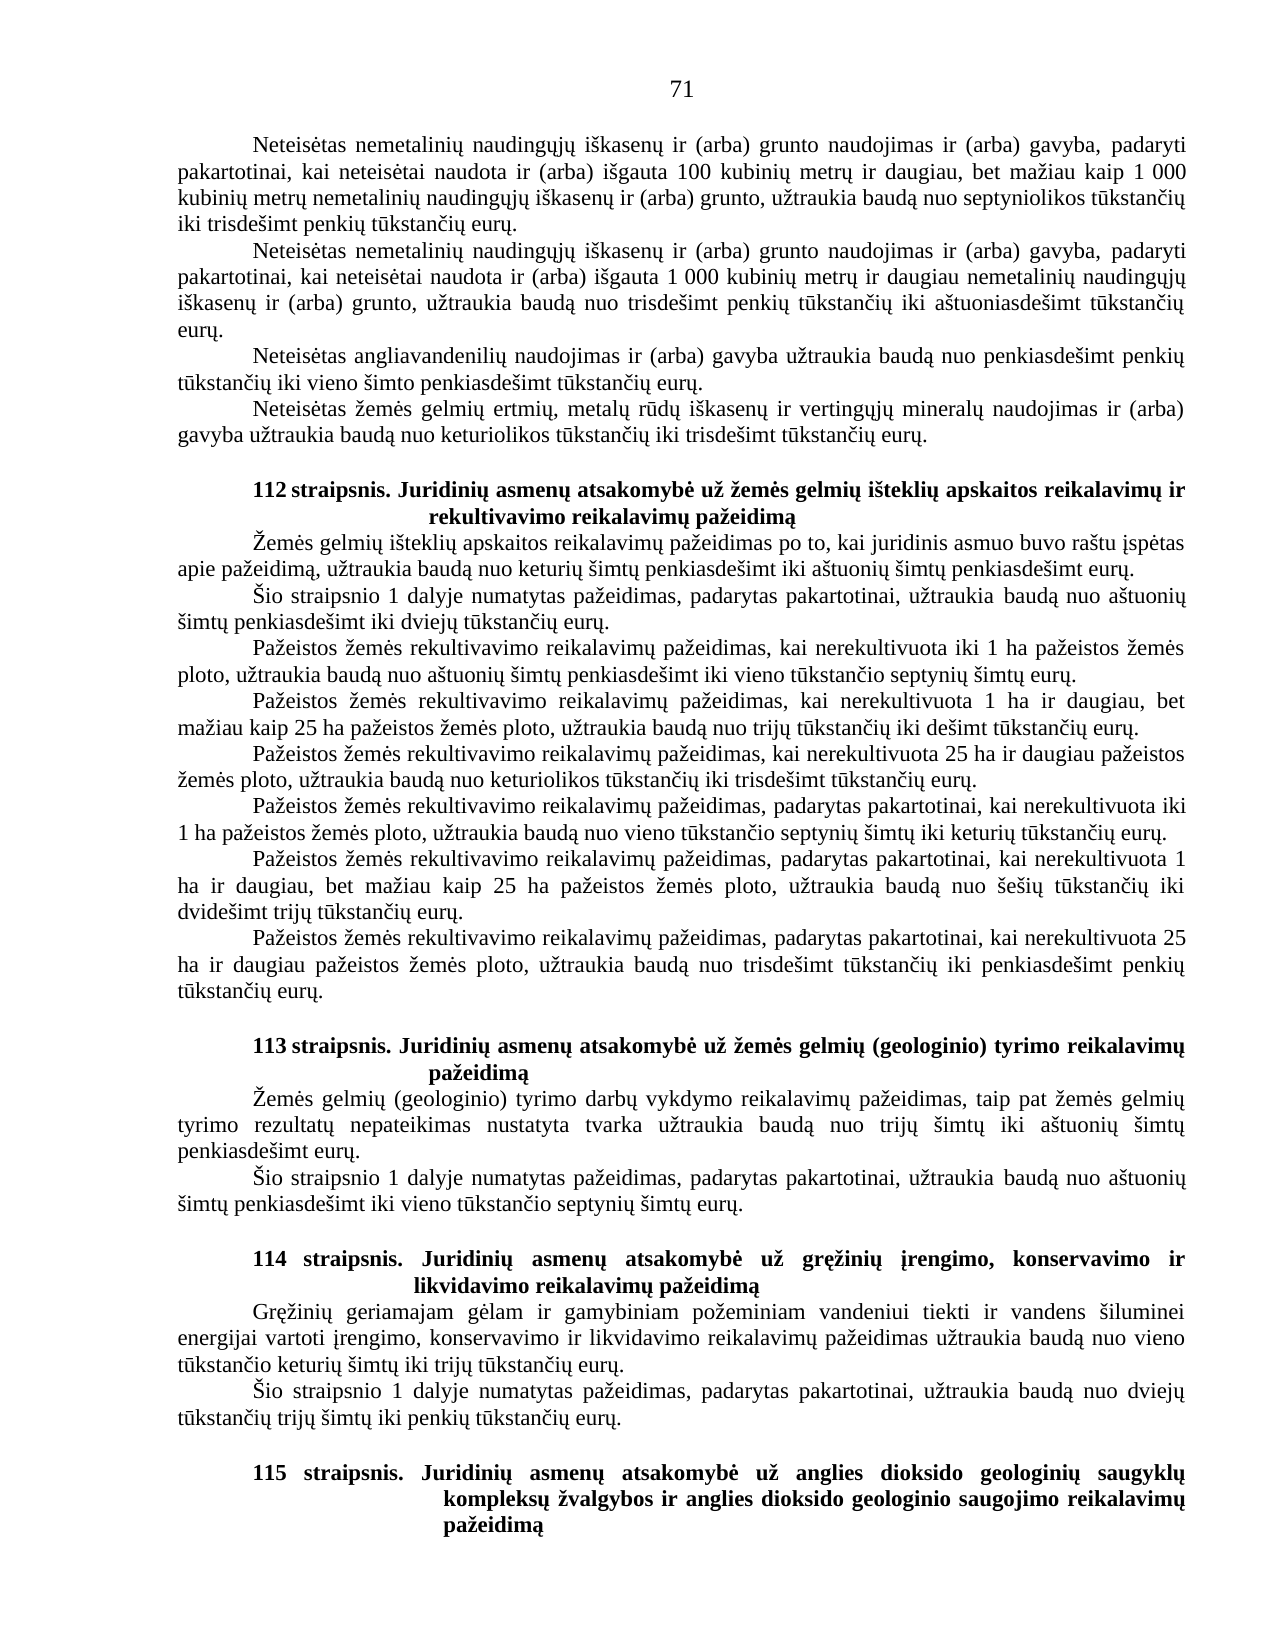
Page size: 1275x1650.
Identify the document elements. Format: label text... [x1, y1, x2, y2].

text Žemės gelmių (geologinio) tyrimo darbų vykdymo reikalavimų pažeidimas, taip pat žemės gelmių tyrimo rezultatų nepateikimas nustatyta tvarka užtraukia baudą nuo trijų šimtų iki aštuonių šimtų penkiasdešimt eurų. [177, 1085, 1186, 1164]
text Gręžinių geriamajam gėlam ir gamybiniam požeminiam vandeniui tiekti ir vandens šiluminei energijai vartoti įrengimo, konservavimo ir likvidavimo reikalavimų pažeidimas užtraukia baudą nuo vieno tūkstančio keturių šimtų iki trijų tūkstančių eurų. [177, 1298, 1186, 1377]
text Neteisėtas nemetalinių naudingųjų iškasenų ir (arba) grunto naudojimas ir (arba) gavyba, padaryti pakartotinai, kai neteisėtai naudota ir (arba) išgauta 100 kubinių metrų ir daugiau, bet mažiau kaip 1 000 kubinių metrų nemetalinių naudingųjų iškasenų ir (arba) grunto, užtraukia baudą nuo septyniolikos tūkstančių iki trisdešimt penkių tūkstančių eurų. [177, 131, 1186, 237]
text Šio straipsnio 1 dalyje numatytas pažeidimas, padarytas pakartotinai, užtraukia baudą nuo aštuonių šimtų penkiasdešimt iki dviejų tūkstančių eurų. [177, 582, 1186, 634]
text Neteisėtas žemės gelmių ertmių, metalų rūdų iškasenų ir vertingųjų mineralų naudojimas ir (arba) gavyba užtraukia baudą nuo keturiolikos tūkstančių iki trisdešimt tūkstančių eurų. [177, 395, 1186, 448]
text Pažeistos žemės rekultivavimo reikalavimų pažeidimas, padarytas pakartotinai, kai nerekultivuota 25 ha ir daugiau pažeistos žemės ploto, užtraukia baudą nuo trisdešimt tūkstančių iki penkiasdešimt penkių tūkstančių eurų. [177, 924, 1186, 1003]
text Šio straipsnio 1 dalyje numatytas pažeidimas, padarytas pakartotinai, užtraukia baudą nuo dviejų tūkstančių trijų šimtų iki penkių tūkstančių eurų. [177, 1377, 1186, 1430]
text 114 straipsnis. Juridinių asmenų atsakomybė už gręžinių įrengimo, konservavimo ir likvidavimo reikalavimų pažeidimą [252, 1245, 1186, 1298]
text Pažeistos žemės rekultivavimo reikalavimų pažeidimas, kai nerekultivuota 1 ha ir daugiau, bet mažiau kaip 25 ha pažeistos žemės ploto, užtraukia baudą nuo trijų tūkstančių iki dešimt tūkstančių eurų. [177, 687, 1186, 740]
text Pažeistos žemės rekultivavimo reikalavimų pažeidimas, kai nerekultivuota 25 ha ir daugiau pažeistos žemės ploto, užtraukia baudą nuo keturiolikos tūkstančių iki trisdešimt tūkstančių eurų. [177, 740, 1186, 793]
text Neteisėtas nemetalinių naudingųjų iškasenų ir (arba) grunto naudojimas ir (arba) gavyba, padaryti pakartotinai, kai neteisėtai naudota ir (arba) išgauta 1 000 kubinių metrų ir daugiau nemetalinių naudingųjų iškasenų ir (arba) grunto, užtraukia baudą nuo trisdešimt penkių tūkstančių iki aštuoniasdešimt tūkstančių eurų. [177, 237, 1186, 342]
text Pažeistos žemės rekultivavimo reikalavimų pažeidimas, padarytas pakartotinai, kai nerekultivuota iki 1 ha pažeistos žemės ploto, užtraukia baudą nuo vieno tūkstančio septynių šimtų iki keturių tūkstančių eurų. [177, 793, 1186, 845]
text 112 straipsnis. Juridinių asmenų atsakomybė už žemės gelmių išteklių apskaitos reikalavimų ir rekultivavimo reikalavimų pažeidimą [252, 476, 1186, 529]
text Žemės gelmių išteklių apskaitos reikalavimų pažeidimas po to, kai juridinis asmuo buvo raštu įspėtas apie pažeidimą, užtraukia baudą nuo keturių šimtų penkiasdešimt iki aštuonių šimtų penkiasdešimt eurų. [177, 529, 1186, 582]
text Pažeistos žemės rekultivavimo reikalavimų pažeidimas, kai nerekultivuota iki 1 ha pažeistos žemės ploto, užtraukia baudą nuo aštuonių šimtų penkiasdešimt iki vieno tūkstančio septynių šimtų eurų. [177, 634, 1186, 687]
text Pažeistos žemės rekultivavimo reikalavimų pažeidimas, padarytas pakartotinai, kai nerekultivuota 1 ha ir daugiau, bet mažiau kaip 25 ha pažeistos žemės ploto, užtraukia baudą nuo šešių tūkstančių iki dvidešimt trijų tūkstančių eurų. [177, 845, 1186, 924]
text Šio straipsnio 1 dalyje numatytas pažeidimas, padarytas pakartotinai, užtraukia baudą nuo aštuonių šimtų penkiasdešimt iki vieno tūkstančio septynių šimtų eurų. [177, 1164, 1186, 1217]
text Neteisėtas angliavandenilių naudojimas ir (arba) gavyba užtraukia baudą nuo penkiasdešimt penkių tūkstančių iki vieno šimto penkiasdešimt tūkstančių eurų. [177, 342, 1186, 395]
text 115 straipsnis. Juridinių asmenų atsakomybė už anglies dioksido geologinių saugyklų kompleksų žvalgybos ir anglies dioksido geologinio saugojimo reikalavimų pažeidimą [252, 1459, 1186, 1538]
text 113 straipsnis. Juridinių asmenų atsakomybė už žemės gelmių (geologinio) tyrimo reikalavimų pažeidimą [252, 1032, 1186, 1085]
